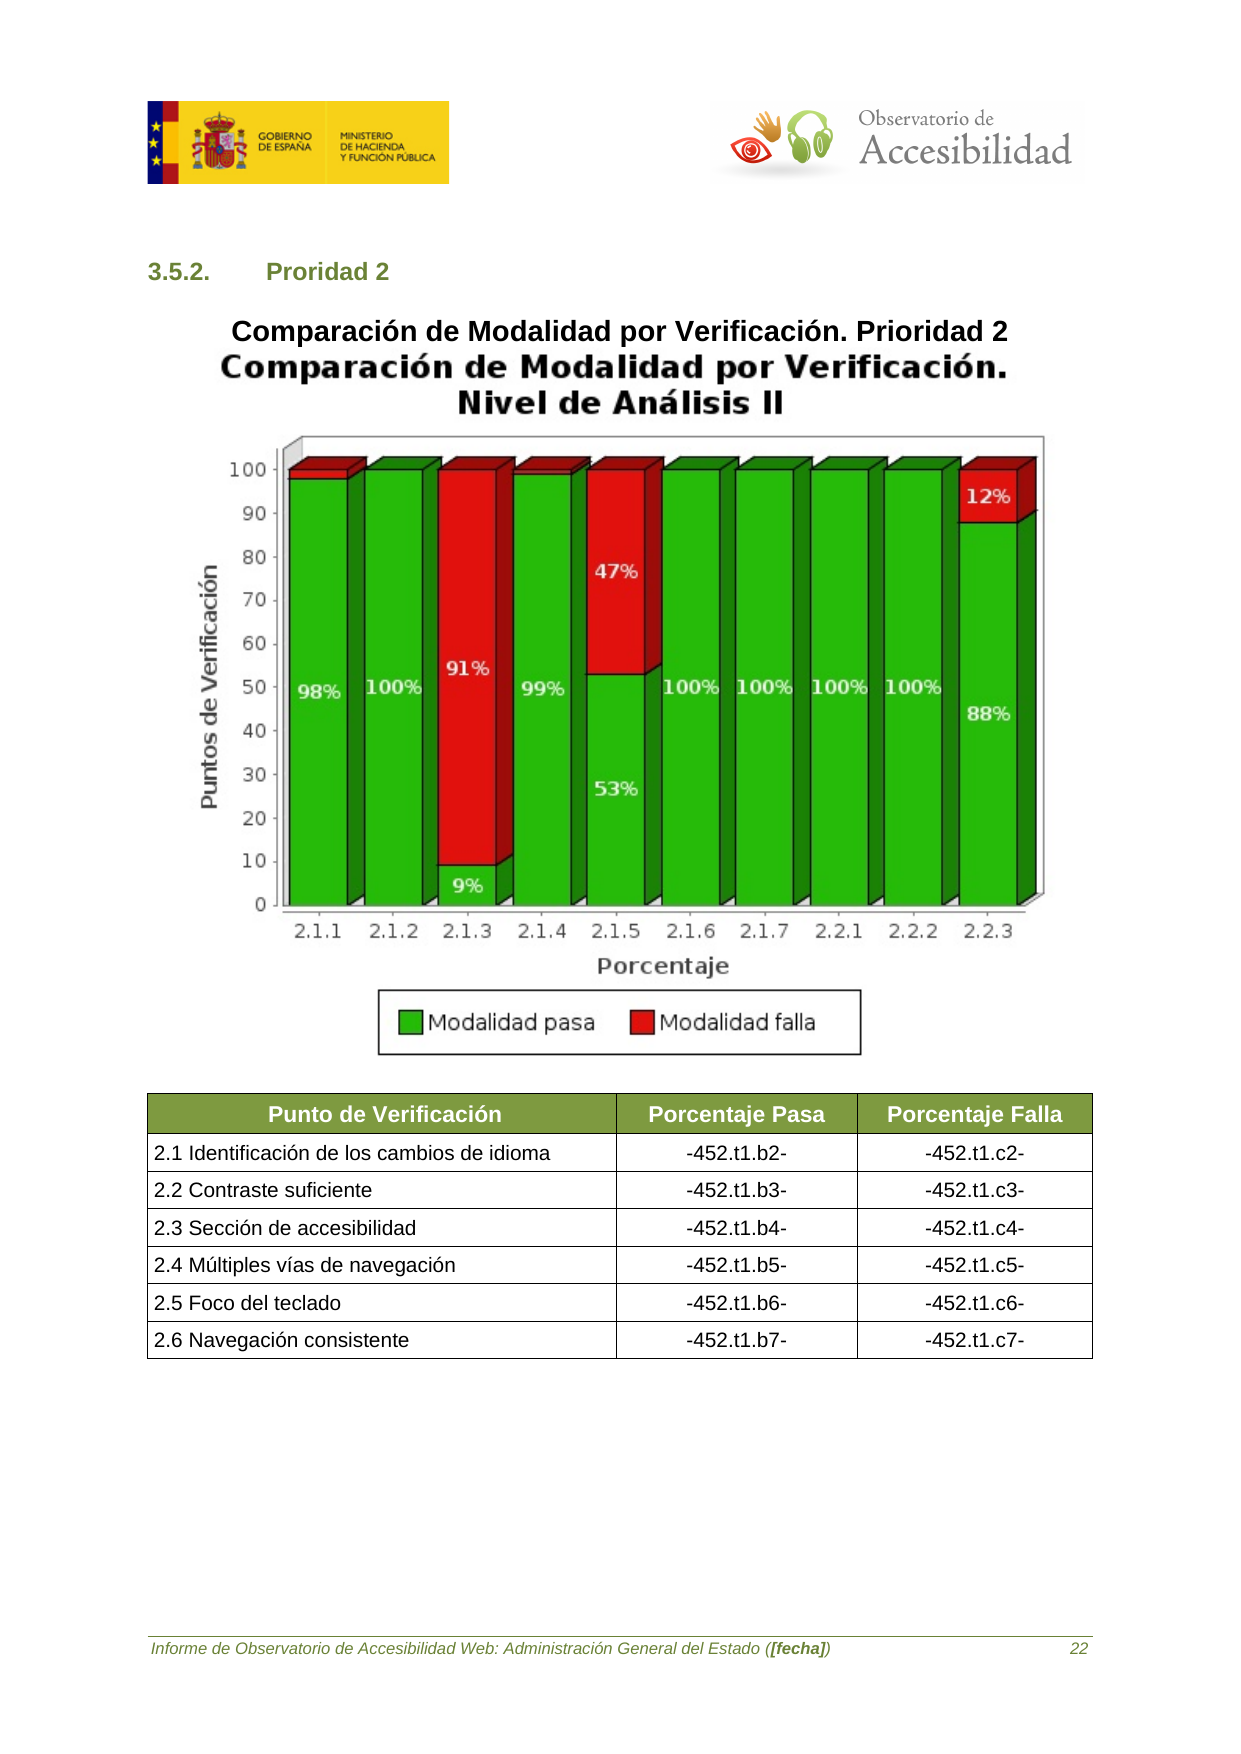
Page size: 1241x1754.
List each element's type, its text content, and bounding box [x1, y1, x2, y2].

table_cell -452.t1.b2- [617, 1134, 857, 1171]
table_cell -452.t1.c4- [858, 1209, 1092, 1246]
table_header Punto de Verificación [148, 1094, 616, 1133]
table_cell 2.3 Sección de accesibilidad [148, 1209, 616, 1246]
table_cell 2.4 Múltiples vías de navegación [148, 1247, 616, 1283]
table_cell -452.t1.b4- [617, 1209, 857, 1246]
table_cell -452.t1.c6- [858, 1284, 1092, 1321]
table_cell -452.t1.b6- [617, 1284, 857, 1321]
picture [178, 347, 1062, 1057]
picture [147, 101, 450, 184]
table_cell -452.t1.c7- [858, 1322, 1092, 1358]
subtitle Proridad 2 [148, 257, 1092, 286]
table_cell -452.t1.b3- [617, 1172, 857, 1208]
table_cell -452.t1.b5- [617, 1247, 857, 1283]
table_cell -452.t1.b7- [617, 1322, 857, 1358]
table_cell 2.6 Navegación consistente [148, 1322, 616, 1358]
table_cell 2.5 Foco del teclado [148, 1284, 616, 1321]
table_cell -452.t1.c5- [858, 1247, 1092, 1283]
table_cell 2.2 Contraste suficiente [148, 1172, 616, 1208]
table_cell -452.t1.c3- [858, 1172, 1092, 1208]
table_header Porcentaje Falla [858, 1094, 1092, 1133]
table_cell -452.t1.c2- [858, 1134, 1092, 1171]
table_cell 2.1 Identificación de los cambios de idioma [148, 1134, 616, 1171]
table_header Porcentaje Pasa [617, 1094, 857, 1133]
picture [710, 101, 1086, 184]
text Comparación de Modalidad por Verificación. Prioridad 2 [148, 314, 1092, 347]
